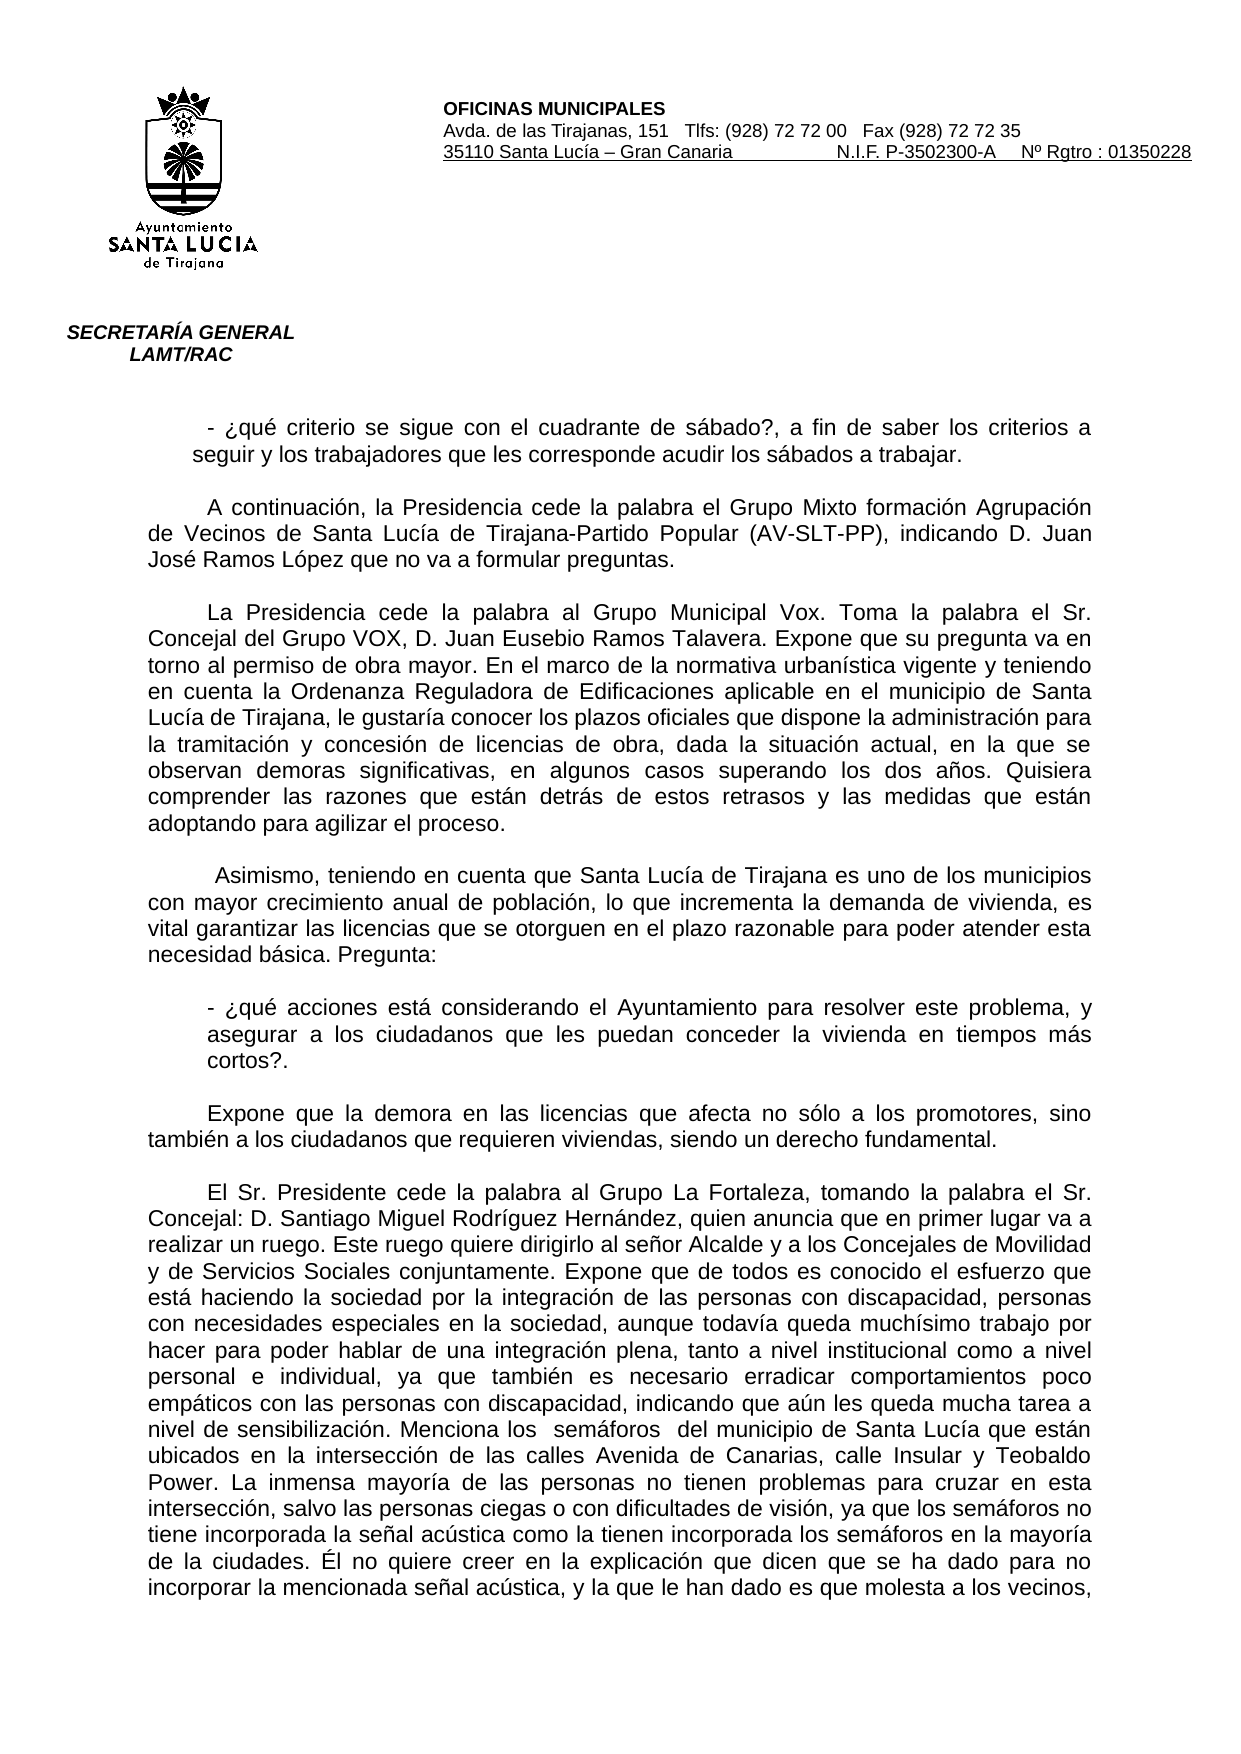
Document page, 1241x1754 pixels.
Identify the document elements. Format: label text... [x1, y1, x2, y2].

text - ¿qué criterio se sigue con el cuadrante de sábado?, a fin de saber los criterios a seguir y los trabajadores que les corresponde acudir los sábados a trabajar. [192, 414, 1092, 467]
text La Presidencia cede la palabra al Grupo Municipal Vox. Toma la palabra el Sr. Concejal del Grupo VOX, D. Juan Eusebio Ramos Talavera. Expone que su pregunta va en torno al permiso de obra mayor. En el marco de la normativa urbanística vigente y teniendo en cuenta la Ordenanza Reguladora de Edificaciones aplicable en el municipio de Santa Lucía de Tirajana, le gustaría conocer los plazos oficiales que dispone la administración para la tramitación y concesión de licencias de obra, dada la situación actual, en la que se observan demoras significativas, en algunos casos superando los dos años. Quisiera comprender las razones que están detrás de estos retrasos y las medidas que están adoptando para agilizar el proceso. [148, 599, 1092, 836]
text Expone que la demora en las licencias que afecta no sólo a los promotores, sino también a los ciudadanos que requieren viviendas, siendo un derecho fundamental. [148, 1099, 1092, 1152]
text Asimismo, teniendo en cuenta que Santa Lucía de Tirajana es uno de los municipios con mayor crecimiento anual de población, lo que incrementa la demanda de vivienda, es vital garantizar las licencias que se otorguen en el plazo razonable para poder atender esta necesidad básica. Pregunta: [148, 862, 1092, 968]
picture [80, 56, 286, 296]
text El Sr. Presidente cede la palabra al Grupo La Fortaleza, tomando la palabra el Sr. Concejal: D. Santiago Miguel Rodríguez Hernández, quien anuncia que en primer lugar va a realizar un ruego. Este ruego quiere dirigirlo al señor Alcalde y a los Concejales de Movilidad y de Servicios Sociales conjuntamente. Expone que de todos es conocido el esfuerzo que está haciendo la sociedad por la integración de las personas con discapacidad, personas con necesidades especiales en la sociedad, aunque todavía queda muchísimo trabajo por hacer para poder hablar de una integración plena, tanto a nivel institucional como a nivel personal e individual, ya que también es necesario erradicar comportamientos poco empáticos con las personas con discapacidad, indicando que aún les queda mucha tarea a nivel de sensibilización. Menciona los semáforos del municipio de Santa Lucía que están ubicados en la intersección de las calles Avenida de Canarias, calle Insular y Teobaldo Power. La inmensa mayoría de las personas no tienen problemas para cruzar en esta intersección, salvo las personas ciegas o con dificultades de visión, ya que los semáforos no tiene incorporada la señal acústica como la tienen incorporada los semáforos en la mayoría de la ciudades. Él no quiere creer en la explicación que dicen que se ha dado para no incorporar la mencionada señal acústica, y la que le han dado es que molesta a los vecinos, [148, 1179, 1092, 1600]
text A continuación, la Presidencia cede la palabra el Grupo Mixto formación Agrupación de Vecinos de Santa Lucía de Tirajana-Partido Popular (AV-SLT-PP), indicando D. Juan José Ramos López que no va a formular preguntas. [148, 493, 1092, 572]
text - ¿qué acciones está considerando el Ayuntamiento para resolver este problema, y asegurar a los ciudadanos que les puedan conceder la vivienda en tiempos más cortos?. [207, 994, 1092, 1073]
